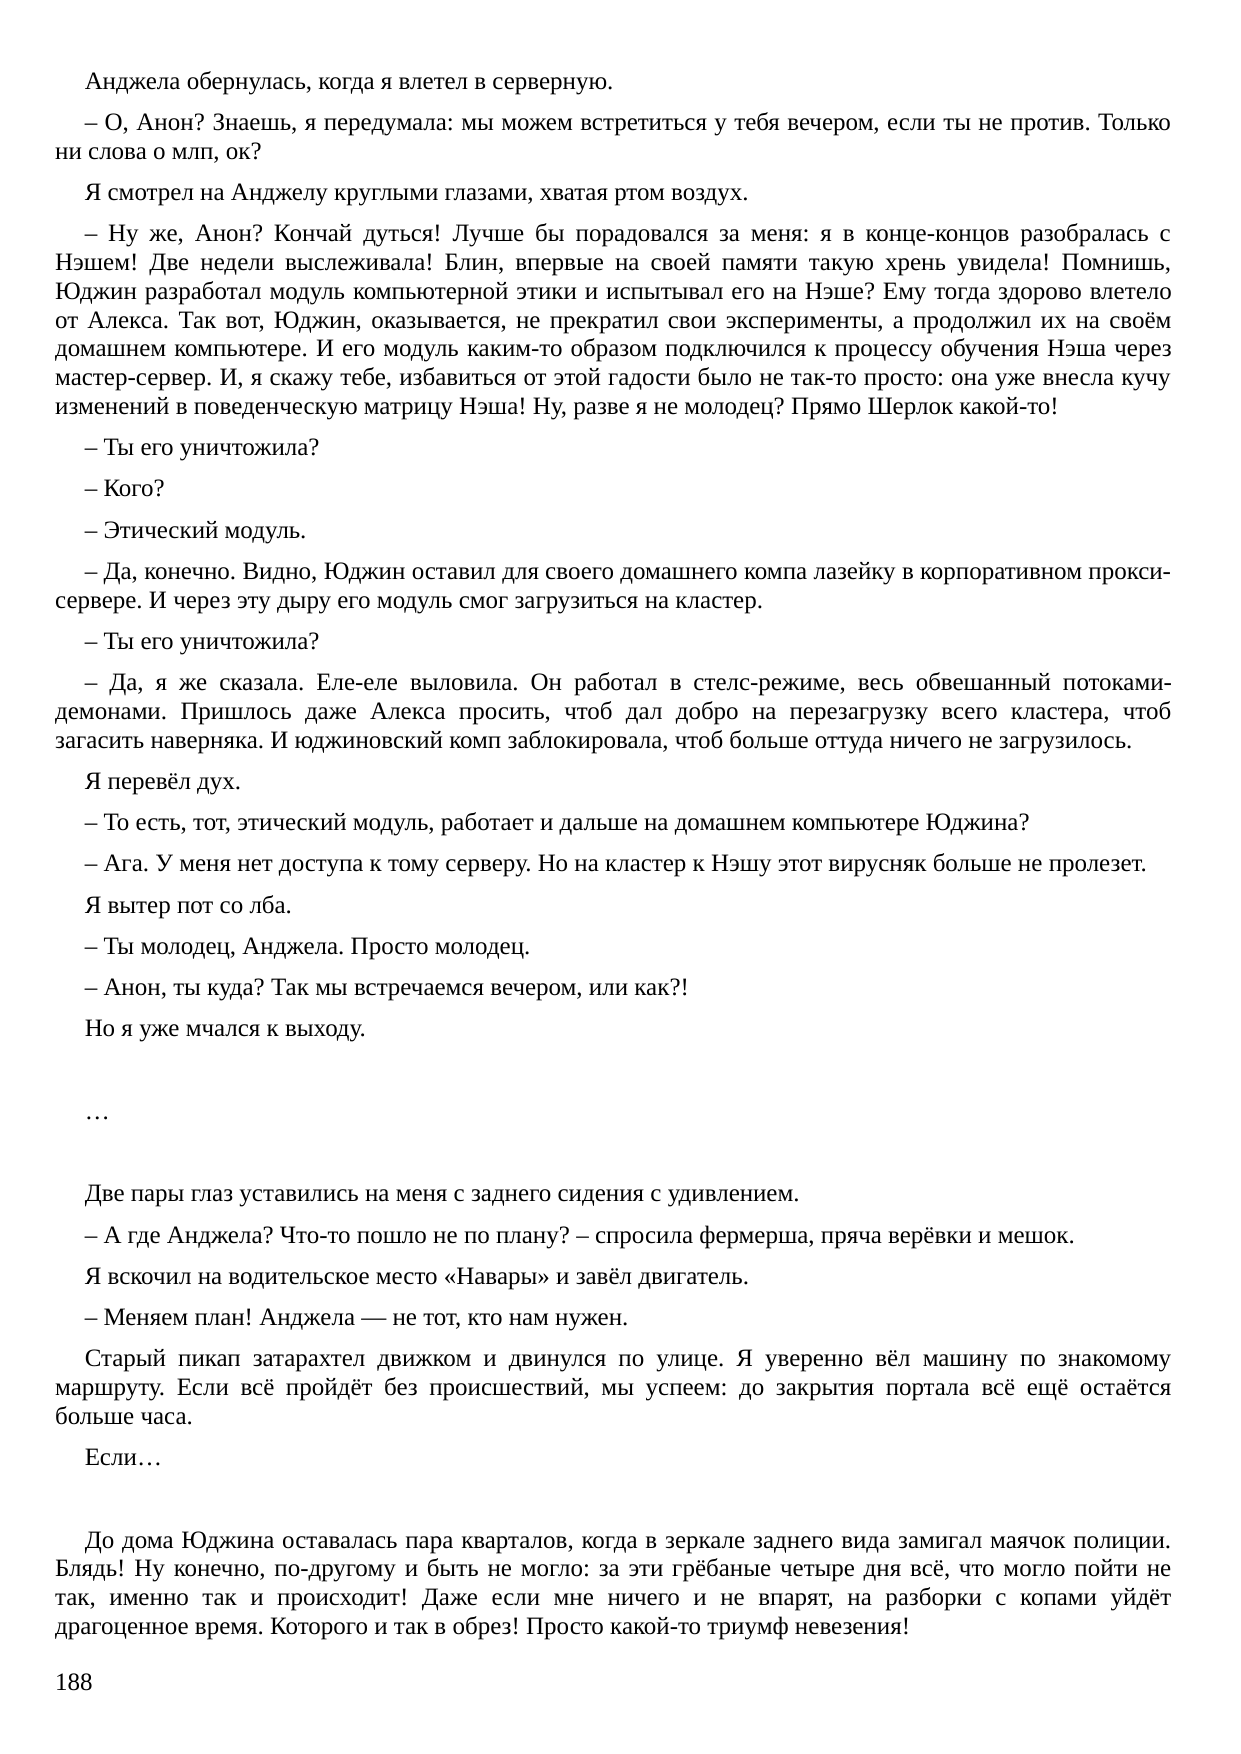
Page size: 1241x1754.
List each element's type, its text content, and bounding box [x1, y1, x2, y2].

text – Ты его уничтожила? [55, 432, 1173, 461]
text – Этический модуль. [55, 515, 1173, 543]
text Но я уже мчался к выходу. [55, 1013, 1173, 1042]
text Я смотрел на Анджелу круглыми глазами, хватая ртом воздух. [55, 177, 1173, 206]
text Старый пикап затарахтел движком и двинулся по улице. Я уверенно вёл машину по знакомому маршруту. Если всё пройдёт без происшествий, мы успеем: до закрытия портала всё ещё остаётся больше часа. [55, 1343, 1173, 1430]
text – Ну же, Анон? Кончай дуться! Лучше бы порадовался за меня: я в конце-концов разобралась с Нэшем! Две недели выслеживала! Блин, впервые на своей памяти такую хрень увидела! Помнишь, Юджин разработал модуль компьютерной этики и испытывал его на Нэше? Ему тогда здорово влетело от Алекса. Так вот, Юджин, оказывается, не прекратил свои эксперименты, а продолжил их на своём домашнем компьютере. И его модуль каким-то образом подключился к процессу обучения Нэша через мастер-сервер. И, я скажу тебе, избавиться от этой гадости было не так-то просто: она уже внесла кучу изменений в поведенческую матрицу Нэша! Ну, разве я не молодец? Прямо Шерлок какой-то! [55, 218, 1173, 420]
text Я перевёл дух. [55, 766, 1173, 795]
text – Да, я же сказала. Еле-еле выловила. Он работал в стелс-режиме, весь обвешанный потоками-демонами. Пришлось даже Алекса просить, чтоб дал добро на перезагрузку всего кластера, чтоб загасить наверняка. И юджиновский комп заблокировала, чтоб больше оттуда ничего не загрузилось. [55, 667, 1173, 753]
text – А где Анджела? Что-то пошло не по плану? – спросила фермерша, пряча верёвки и мешок. [55, 1220, 1173, 1248]
text – О, Анон? Знаешь, я передумала: мы можем встретиться у тебя вечером, если ты не против. Только ни слова о млп, ок? [55, 107, 1173, 165]
text До дома Юджина оставалась пара кварталов, когда в зеркале заднего вида замигал маячок полиции. Блядь! Ну конечно, по-другому и быть не могло: за эти грёбаные четыре дня всё, что могло пойти не так, именно так и происходит! Даже если мне ничего и не впарят, на разборки с копами уйдёт драгоценное время. Которого и так в обрез! Просто какой-то триумф невезения! [55, 1525, 1173, 1640]
text – Меняем план! Анджела — не тот, кто нам нужен. [55, 1302, 1173, 1331]
text … [55, 1096, 1173, 1125]
text Анджела обернулась, когда я влетел в серверную. [55, 66, 1173, 95]
text – То есть, тот, этический модуль, работает и дальше на домашнем компьютере Юджина? [55, 807, 1173, 836]
text – Ты его уничтожила? [55, 626, 1173, 655]
text Я вскочил на водительское место «Навары» и завёл двигатель. [55, 1261, 1173, 1290]
text – Ты молодец, Анджела. Просто молодец. [55, 931, 1173, 960]
text – Да, конечно. Видно, Юджин оставил для своего домашнего компа лазейку в корпоративном прокси-сервере. И через эту дыру его модуль смог загрузиться на кластер. [55, 556, 1173, 613]
text – Кого? [55, 473, 1173, 502]
text Две пары глаз уставились на меня с заднего сидения с удивлением. [55, 1178, 1173, 1207]
text Если… [55, 1442, 1173, 1471]
text Я вытер пот со лба. [55, 890, 1173, 918]
text – Анон, ты куда? Так мы встречаемся вечером, или как?! [55, 972, 1173, 1001]
text – Ага. У меня нет доступа к тому серверу. Но на кластер к Нэшу этот вирусняк больше не пролезет. [55, 848, 1173, 877]
